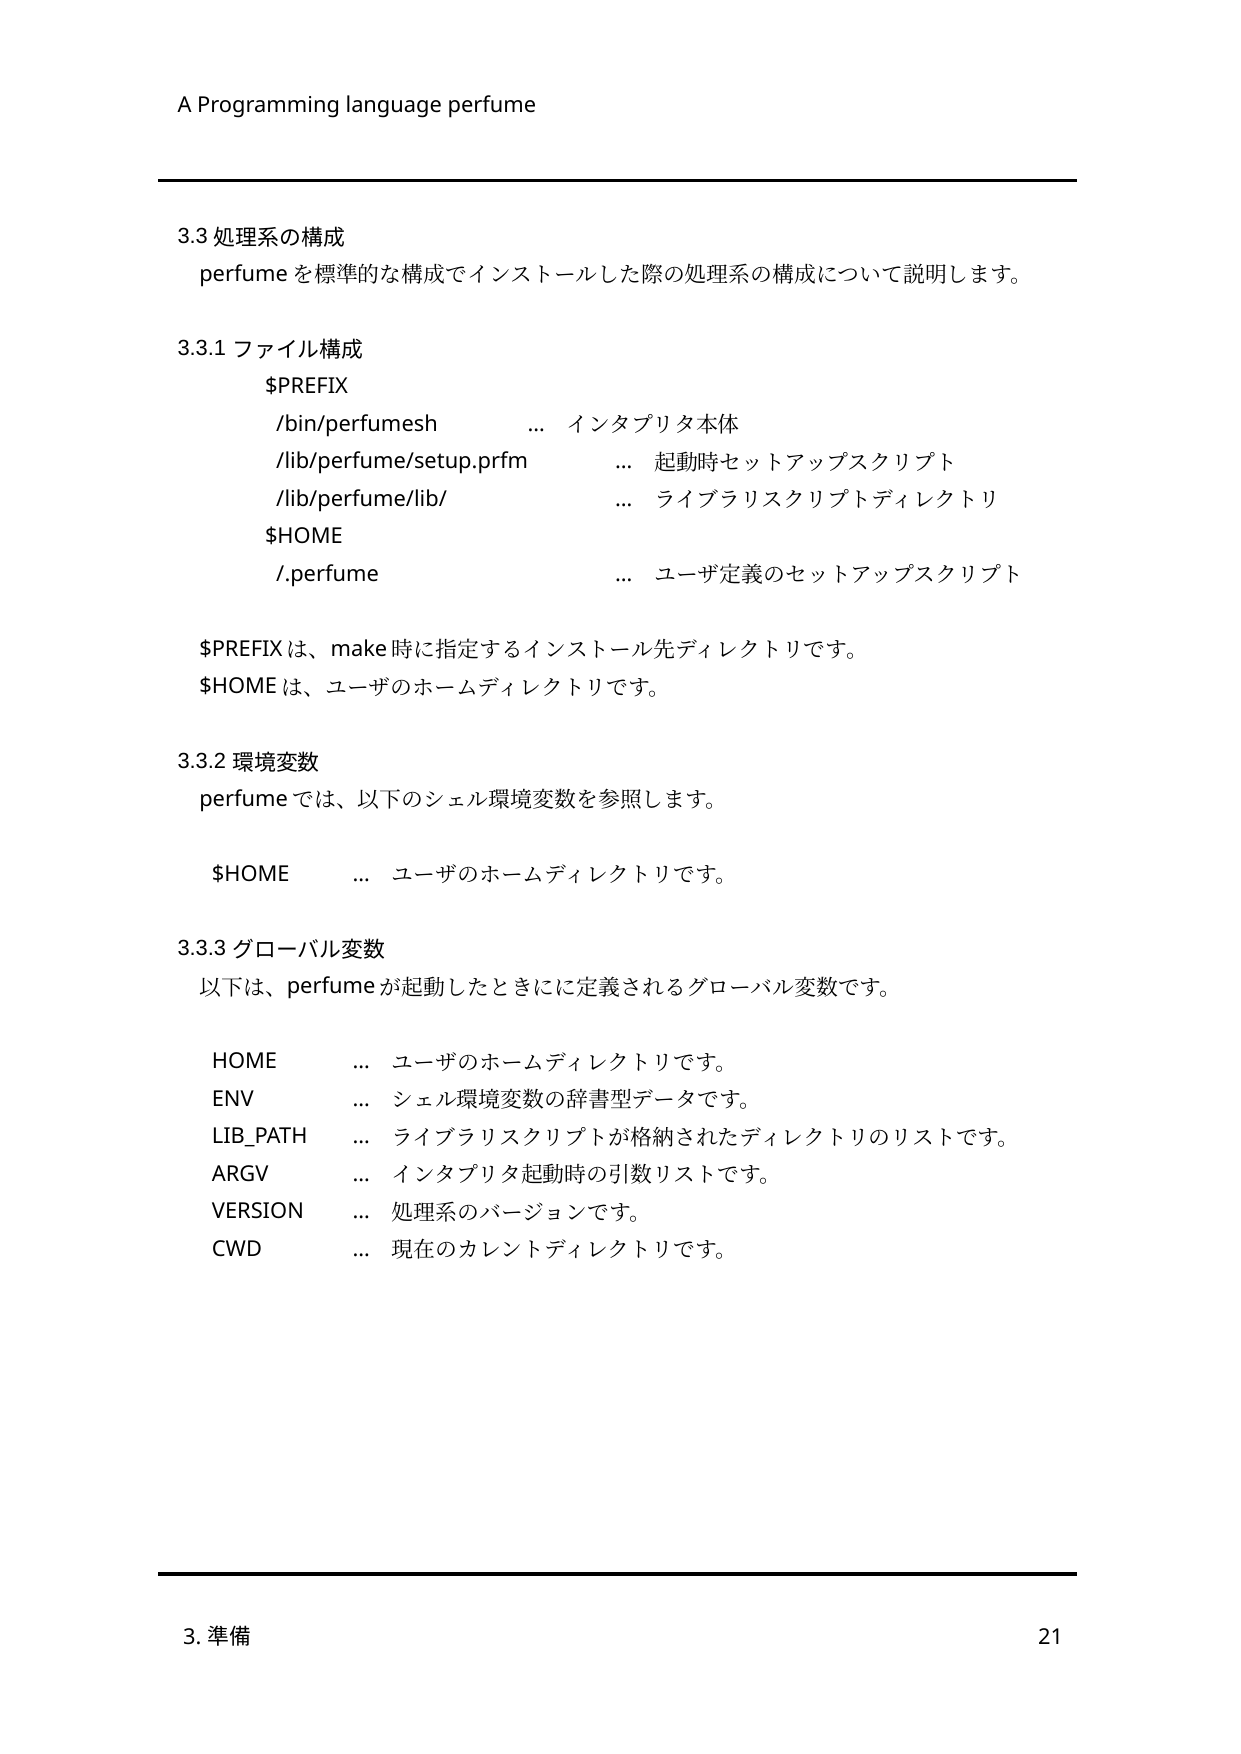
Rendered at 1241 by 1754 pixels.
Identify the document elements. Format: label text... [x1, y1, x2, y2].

text /bin/perfumesh … インタプリタ本体 [265, 404, 1063, 442]
text /lib/perfume/lib/ … ライブラリスクリプトディレクトリ [265, 479, 1063, 517]
text ENV … シェル環境変数の辞書型データです。 [177, 1079, 1063, 1117]
text /.perfume … ユーザ定義のセットアップスクリプト [265, 554, 1063, 592]
text $HOME [265, 517, 1063, 554]
text VERSION … 処理系のバージョンです。 [177, 1192, 1063, 1229]
subtitle 3.3.2 環境変数 [177, 742, 1063, 779]
text $PREFIX [265, 367, 1063, 404]
subtitle 3.3.3 グローバル変数 [177, 929, 1063, 967]
text $HOMEは、ユーザのホームディレクトリです。 [177, 667, 1063, 704]
subtitle 3.3.1 ファイル構成 [177, 329, 1063, 367]
text LIB_PATH … ライブラリスクリプトが格納されたディレクトリのリストです。 [177, 1117, 1063, 1154]
text perfumeを標準的な構成でインストールした際の処理系の構成について説明します。 [177, 254, 1063, 292]
subtitle 3.3 処理系の構成 [177, 217, 1063, 254]
text $HOME … ユーザのホームディレクトリです。 [177, 854, 1063, 892]
text $PREFIXは、make時に指定するインストール先ディレクトリです。 [177, 629, 1063, 667]
text CWD … 現在のカレントディレクトリです。 [177, 1229, 1063, 1267]
text 以下は、perfumeが起動したときにに定義されるグローバル変数です。 [177, 967, 1063, 1004]
text HOME … ユーザのホームディレクトリです。 [177, 1042, 1063, 1079]
text ARGV … インタプリタ起動時の引数リストです。 [177, 1154, 1063, 1192]
text /lib/perfume/setup.prfm … 起動時セットアップスクリプト [265, 442, 1063, 479]
text perfumeでは、以下のシェル環境変数を参照します。 [177, 779, 1063, 817]
